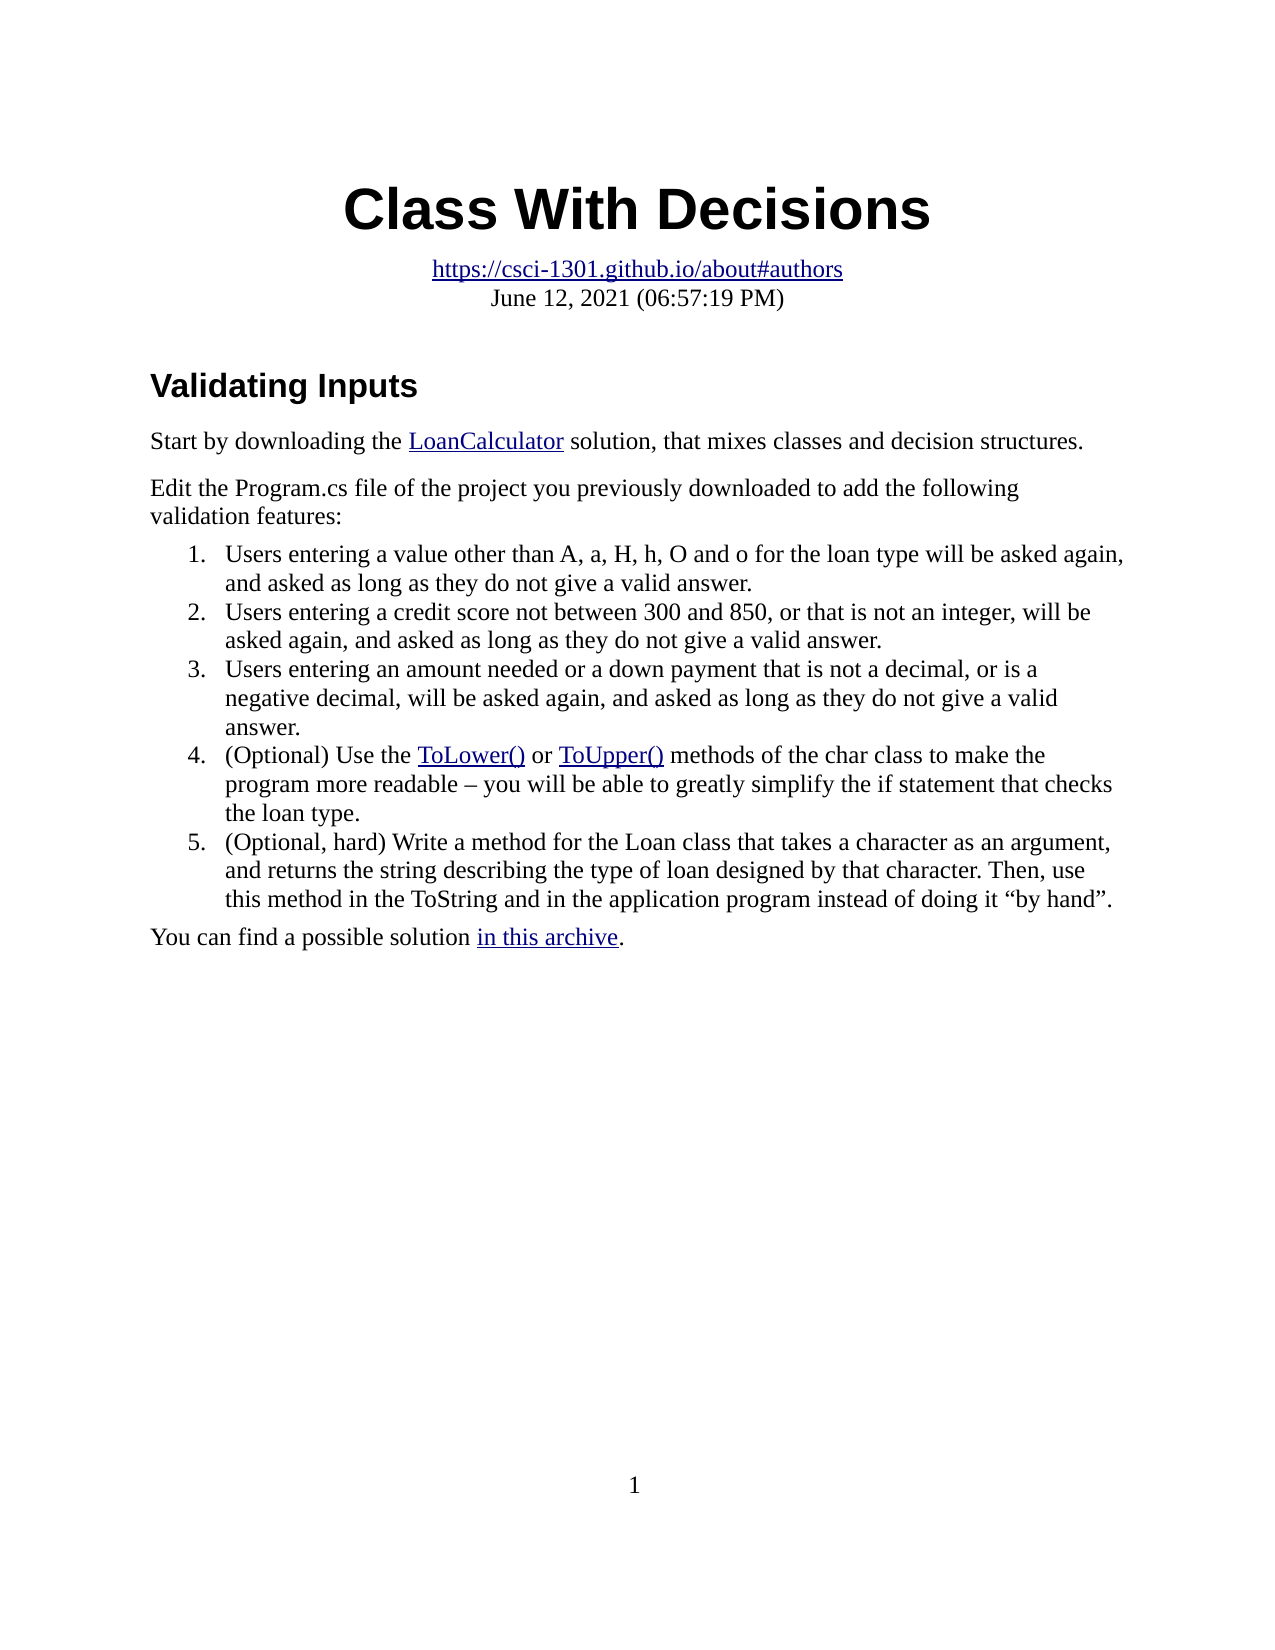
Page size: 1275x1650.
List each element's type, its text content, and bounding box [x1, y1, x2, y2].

list Users entering a credit score not between 300 and 850, or that is not an integer, will be asked again, and asked as long as they do not give a valid answer. [187, 597, 1125, 654]
list (Optional) Use the ToLower() or ToUpper() methods of the char class to make the program more readable – you will be able to greatly simplify the if statement that checks the loan type. [187, 740, 1125, 827]
text Start by downloading the LoanCalculator solution, that mixes classes and decision structures. [150, 426, 1125, 455]
text You can find a possible solution in this archive. [150, 922, 1125, 951]
text https://csci-1301.github.io/about#authors [150, 254, 1125, 283]
text Edit the Program.cs file of the project you previously downloaded to add the following validation features: [150, 473, 1125, 530]
title Class With Decisions [150, 175, 1125, 242]
list Users entering an amount needed or a down payment that is not a decimal, or is a negative decimal, will be asked again, and asked as long as they do not give a valid answer. [187, 654, 1125, 740]
text June 12, 2021 (06:57:19 PM) [150, 283, 1125, 312]
subtitle Validating Inputs [150, 366, 1125, 404]
list (Optional, hard) Write a method for the Loan class that takes a character as an argument, and returns the string describing the type of loan designed by that character. Then, use this method in the ToString and in the application program instead of doing it “by hand”. [187, 827, 1125, 913]
list Users entering a value other than A, a, H, h, O and o for the loan type will be asked again, and asked as long as they do not give a valid answer. [187, 539, 1125, 597]
